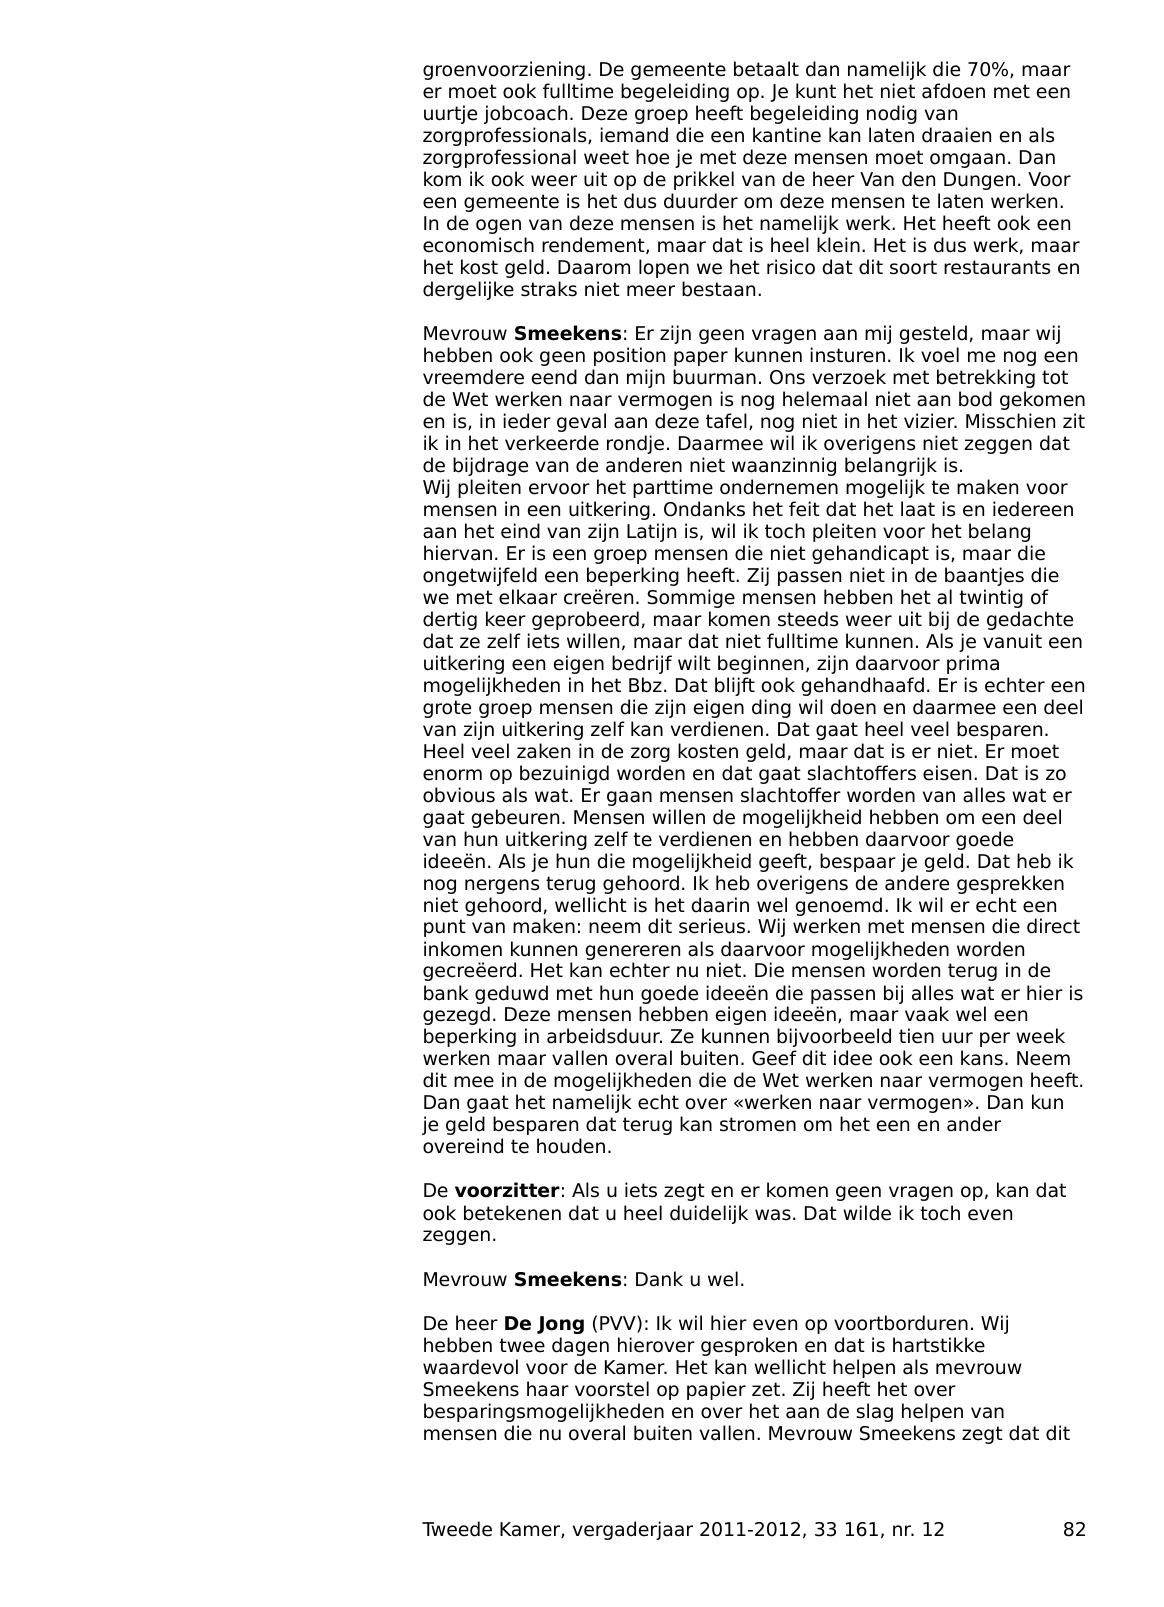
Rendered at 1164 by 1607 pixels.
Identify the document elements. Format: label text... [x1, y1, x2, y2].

text Mevrouw Smeekens: Er zijn geen vragen aan mij gesteld, maar wij hebben ook geen position paper kunnen insturen. Ik voel me nog een vreemdere eend dan mijn buurman. Ons verzoek met betrekking tot de Wet werken naar vermogen is nog helemaal niet aan bod gekomen en is, in ieder geval aan deze tafel, nog niet in het vizier. Misschien zit ik in het verkeerde rondje. Daarmee wil ik overigens niet zeggen dat de bijdrage van de anderen niet waanzinnig belangrijk is. [422, 323, 1087, 477]
text groenvoorziening. De gemeente betaalt dan namelijk die 70%, maar er moet ook fulltime begeleiding op. Je kunt het niet afdoen met een uurtje jobcoach. Deze groep heeft begeleiding nodig van zorgprofessionals, iemand die een kantine kan laten draaien en als zorgprofessional weet hoe je met deze mensen moet omgaan. Dan kom ik ook weer uit op de prikkel van de heer Van den Dungen. Voor een gemeente is het dus duurder om deze mensen te laten werken. In de ogen van deze mensen is het namelijk werk. Het heeft ook een economisch rendement, maar dat is heel klein. Het is dus werk, maar het kost geld. Daarom lopen we het risico dat dit soort restaurants en dergelijke straks niet meer bestaan. [422, 59, 1087, 301]
text Wij pleiten ervoor het parttime ondernemen mogelijk te maken voor mensen in een uitkering. Ondanks het feit dat het laat is en iedereen aan het eind van zijn Latijn is, wil ik toch pleiten voor het belang hiervan. Er is een groep mensen die niet gehandicapt is, maar die ongetwijfeld een beperking heeft. Zij passen niet in de baantjes die we met elkaar creëren. Sommige mensen hebben het al twintig of dertig keer geprobeerd, maar komen steeds weer uit bij de gedachte dat ze zelf iets willen, maar dat niet fulltime kunnen. Als je vanuit een uitkering een eigen bedrijf wilt beginnen, zijn daarvoor prima mogelijkheden in het Bbz. Dat blijft ook gehandhaafd. Er is echter een grote groep mensen die zijn eigen ding wil doen en daarmee een deel van zijn uitkering zelf kan verdienen. Dat gaat heel veel besparen. Heel veel zaken in de zorg kosten geld, maar dat is er niet. Er moet enorm op bezuinigd worden en dat gaat slachtoffers eisen. Dat is zo obvious als wat. Er gaan mensen slachtoffer worden van alles wat er gaat gebeuren. Mensen willen de mogelijkheid hebben om een deel van hun uitkering zelf te verdienen en hebben daarvoor goede ideeën. Als je hun die mogelijkheid geeft, bespaar je geld. Dat heb ik nog nergens terug gehoord. Ik heb overigens de andere gesprekken niet gehoord, wellicht is het daarin wel genoemd. Ik wil er echt een punt van maken: neem dit serieus. Wij werken met mensen die direct inkomen kunnen genereren als daarvoor mogelijkheden worden gecreëerd. Het kan echter nu niet. Die mensen worden terug in de bank geduwd met hun goede ideeën die passen bij alles wat er hier is gezegd. Deze mensen hebben eigen ideeën, maar vaak wel een beperking in arbeidsduur. Ze kunnen bijvoorbeeld tien uur per week werken maar vallen overal buiten. Geef dit idee ook een kans. Neem dit mee in de mogelijkheden die de Wet werken naar vermogen heeft. Dan gaat het namelijk echt over «werken naar vermogen». Dan kun je geld besparen dat terug kan stromen om het een en ander overeind te houden. [422, 477, 1087, 1158]
text Mevrouw Smeekens: Dank u wel. [422, 1268, 1087, 1291]
text De voorzitter: Als u iets zegt en er komen geen vragen op, kan dat ook betekenen dat u heel duidelijk was. Dat wilde ik toch even zeggen. [422, 1180, 1087, 1246]
text De heer De Jong (PVV): Ik wil hier even op voortborduren. Wij hebben twee dagen hierover gesproken en dat is hartstikke waardevol voor de Kamer. Het kan wellicht helpen als mevrouw Smeekens haar voorstel op papier zet. Zij heeft het over besparingsmogelijkheden en over het aan de slag helpen van mensen die nu overal buiten vallen. Mevrouw Smeekens zegt dat dit [422, 1313, 1087, 1444]
